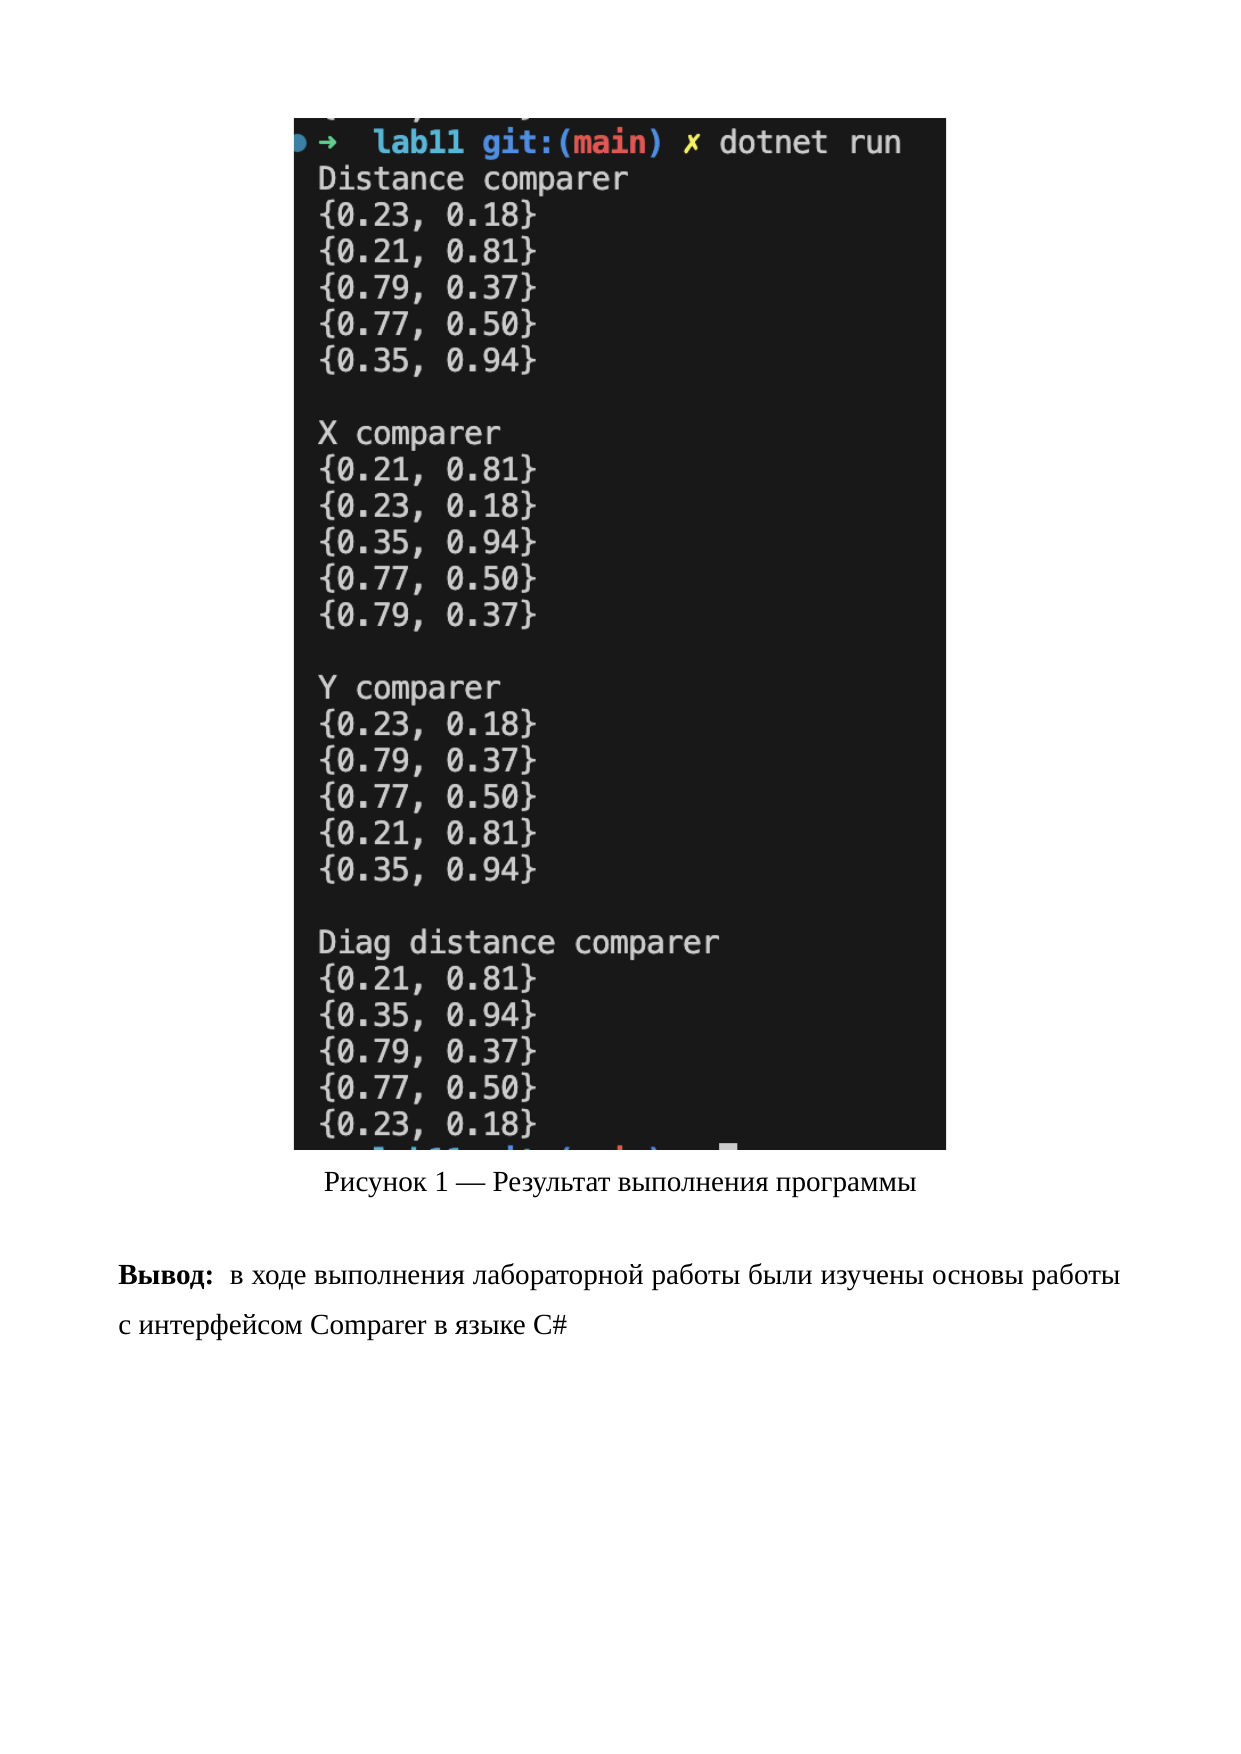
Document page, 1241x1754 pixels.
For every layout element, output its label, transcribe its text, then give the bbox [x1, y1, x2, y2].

picture [293, 118, 947, 1150]
text Вывод: в ходе выполнения лабораторной работы были изучены основы работы с интерфейсом Comparer в языке C# [118, 1257, 1122, 1341]
text Рисунок 1 — Результат выполнения программы [118, 1164, 1122, 1198]
